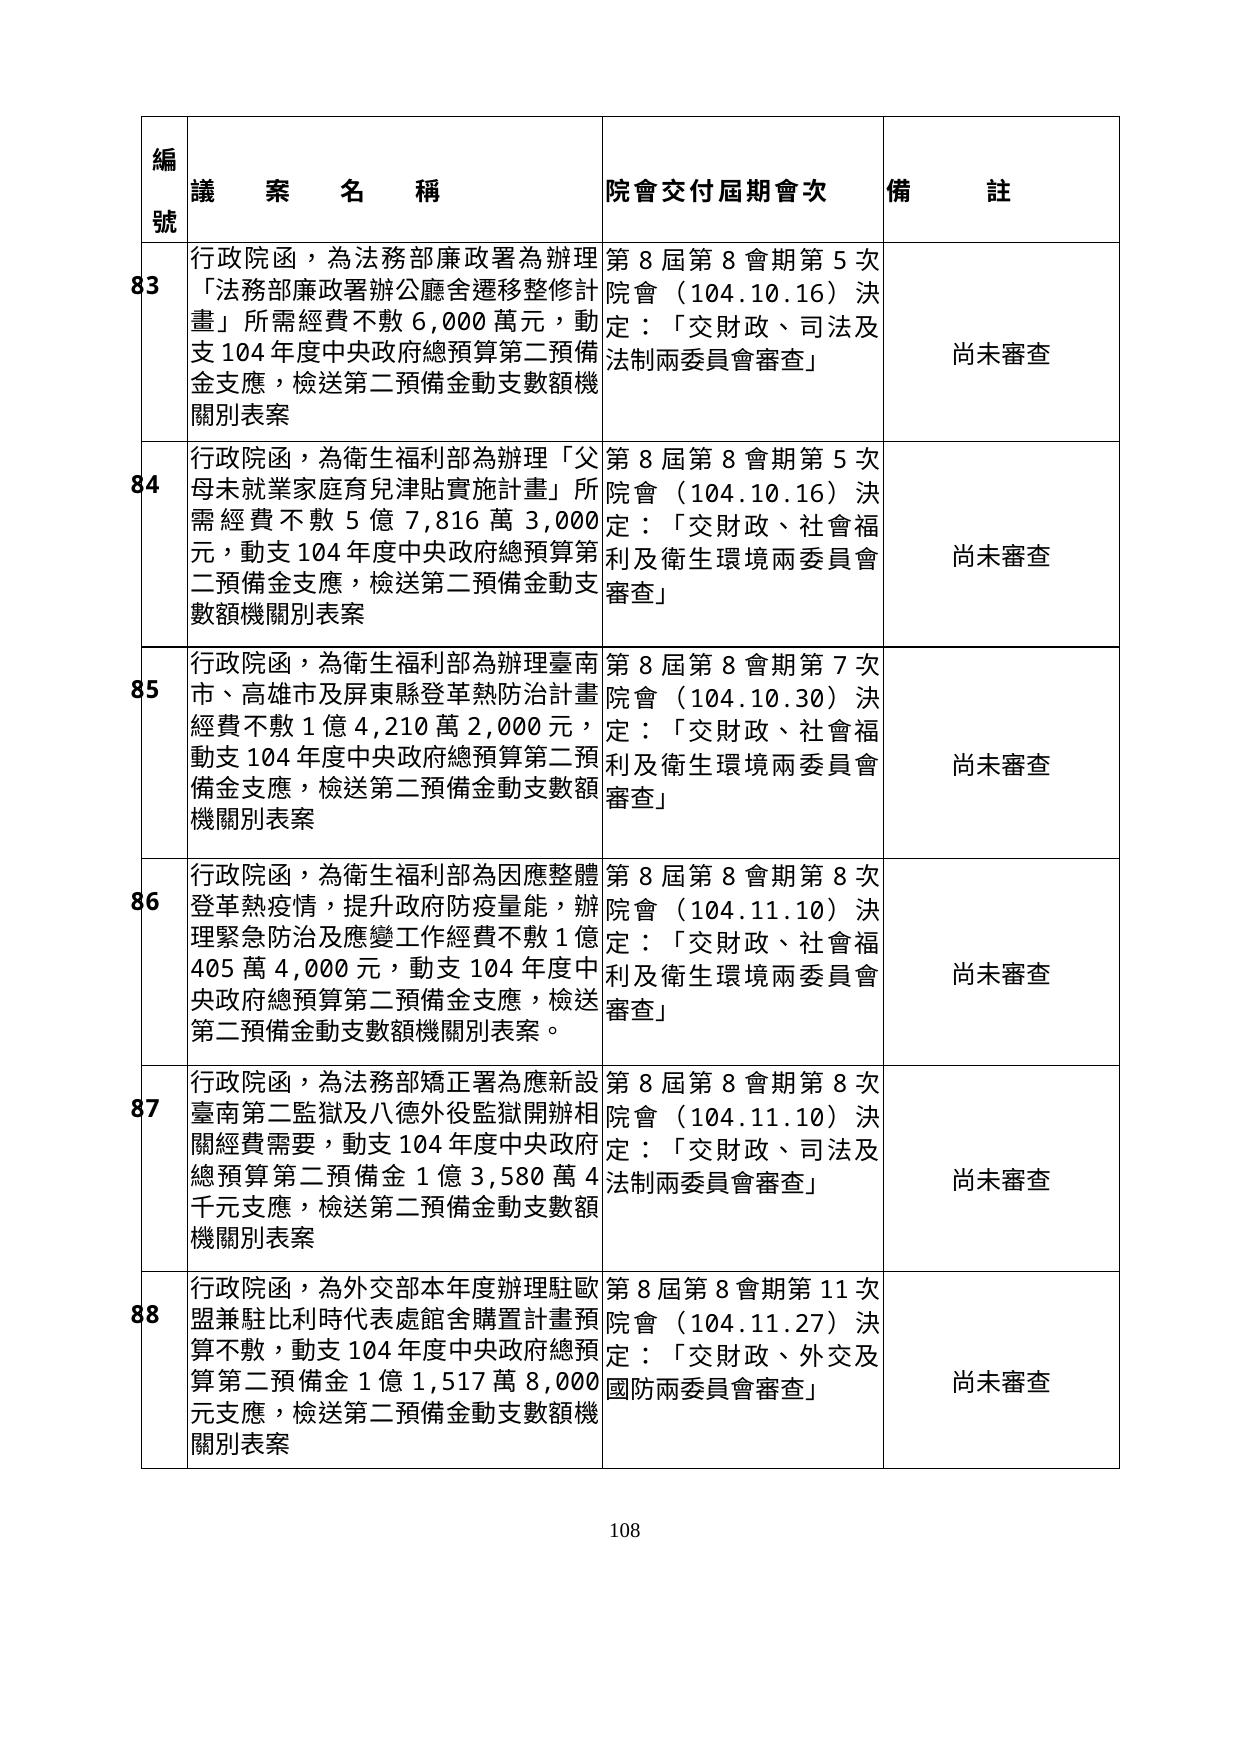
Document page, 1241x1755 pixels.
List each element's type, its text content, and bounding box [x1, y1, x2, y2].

table_cell [142, 1066, 187, 1271]
table_header 編號 [142, 117, 187, 242]
table_cell 行政院函，為法務部矯正署為應新設臺南第二監獄及八德外役監獄開辦相關經費需要，動支104年度中央政府總預算第二預備金1億3,580萬4千元支應，檢送第二預備金動支數額機關別表案 [188, 1066, 602, 1271]
table_cell 尚未審查 [884, 1272, 1119, 1468]
table_header 備 註 [884, 117, 1119, 242]
table_cell 行政院函，為外交部本年度辦理駐歐盟兼駐比利時代表處館舍購置計畫預算不敷，動支104年度中央政府總預算第二預備金1億1,517萬8,000元支應，檢送第二預備金動支數額機關別表案 [188, 1272, 602, 1468]
table_cell [142, 243, 187, 441]
table_cell 第8屆第8會期第11次院會（104.11.27）決定：「交財政、外交及國防兩委員會審查」 [603, 1272, 883, 1468]
table_cell [142, 648, 187, 858]
table_cell 第8屆第8會期第7次院會（104.10.30）決定：「交財政、社會福利及衛生環境兩委員會審查」 [603, 648, 883, 858]
table_cell 行政院函，為法務部廉政署為辦理「法務部廉政署辦公廳舍遷移整修計畫」所需經費不敷6,000萬元，動支104年度中央政府總預算第二預備金支應，檢送第二預備金動支數額機關別表案 [188, 243, 602, 441]
table_cell 第8屆第8會期第8次院會（104.11.10）決定：「交財政、司法及法制兩委員會審查」 [603, 1066, 883, 1271]
table_cell 行政院函，為衛生福利部為因應整體登革熱疫情，提升政府防疫量能，辦理緊急防治及應變工作經費不敷1億405萬4,000元，動支104年度中央政府總預算第二預備金支應，檢送第二預備金動支數額機關別表案。 [188, 859, 602, 1065]
table_cell 尚未審查 [884, 859, 1119, 1065]
table_cell 尚未審查 [884, 243, 1119, 441]
table_cell 第8屆第8會期第8次院會（104.11.10）決定：「交財政、社會福利及衛生環境兩委員會審查」 [603, 859, 883, 1065]
table_cell 行政院函，為衛生福利部為辦理臺南市、高雄市及屏東縣登革熱防治計畫經費不敷1億4,210萬2,000元，動支104年度中央政府總預算第二預備金支應，檢送第二預備金動支數額機關別表案 [188, 648, 602, 858]
table_cell 尚未審查 [884, 648, 1119, 858]
table_header 院會交付屆期會次 [603, 117, 883, 242]
table_cell [142, 859, 187, 1065]
table_cell 第8屆第8會期第5次院會（104.10.16）決定：「交財政、社會福利及衛生環境兩委員會審查」 [603, 442, 883, 646]
table_cell 第8屆第8會期第5次院會（104.10.16）決定：「交財政、司法及法制兩委員會審查」 [603, 243, 883, 441]
table_cell [142, 1272, 187, 1468]
table_header 議 案 名 稱 [188, 117, 602, 242]
table_cell 尚未審查 [884, 1066, 1119, 1271]
table_cell 行政院函，為衛生福利部為辦理「父母未就業家庭育兒津貼實施計畫」所需經費不敷5億7,816萬3,000元，動支104年度中央政府總預算第二預備金支應，檢送第二預備金動支數額機關別表案 [188, 442, 602, 646]
table_cell 尚未審查 [884, 442, 1119, 646]
table_cell [142, 442, 187, 646]
